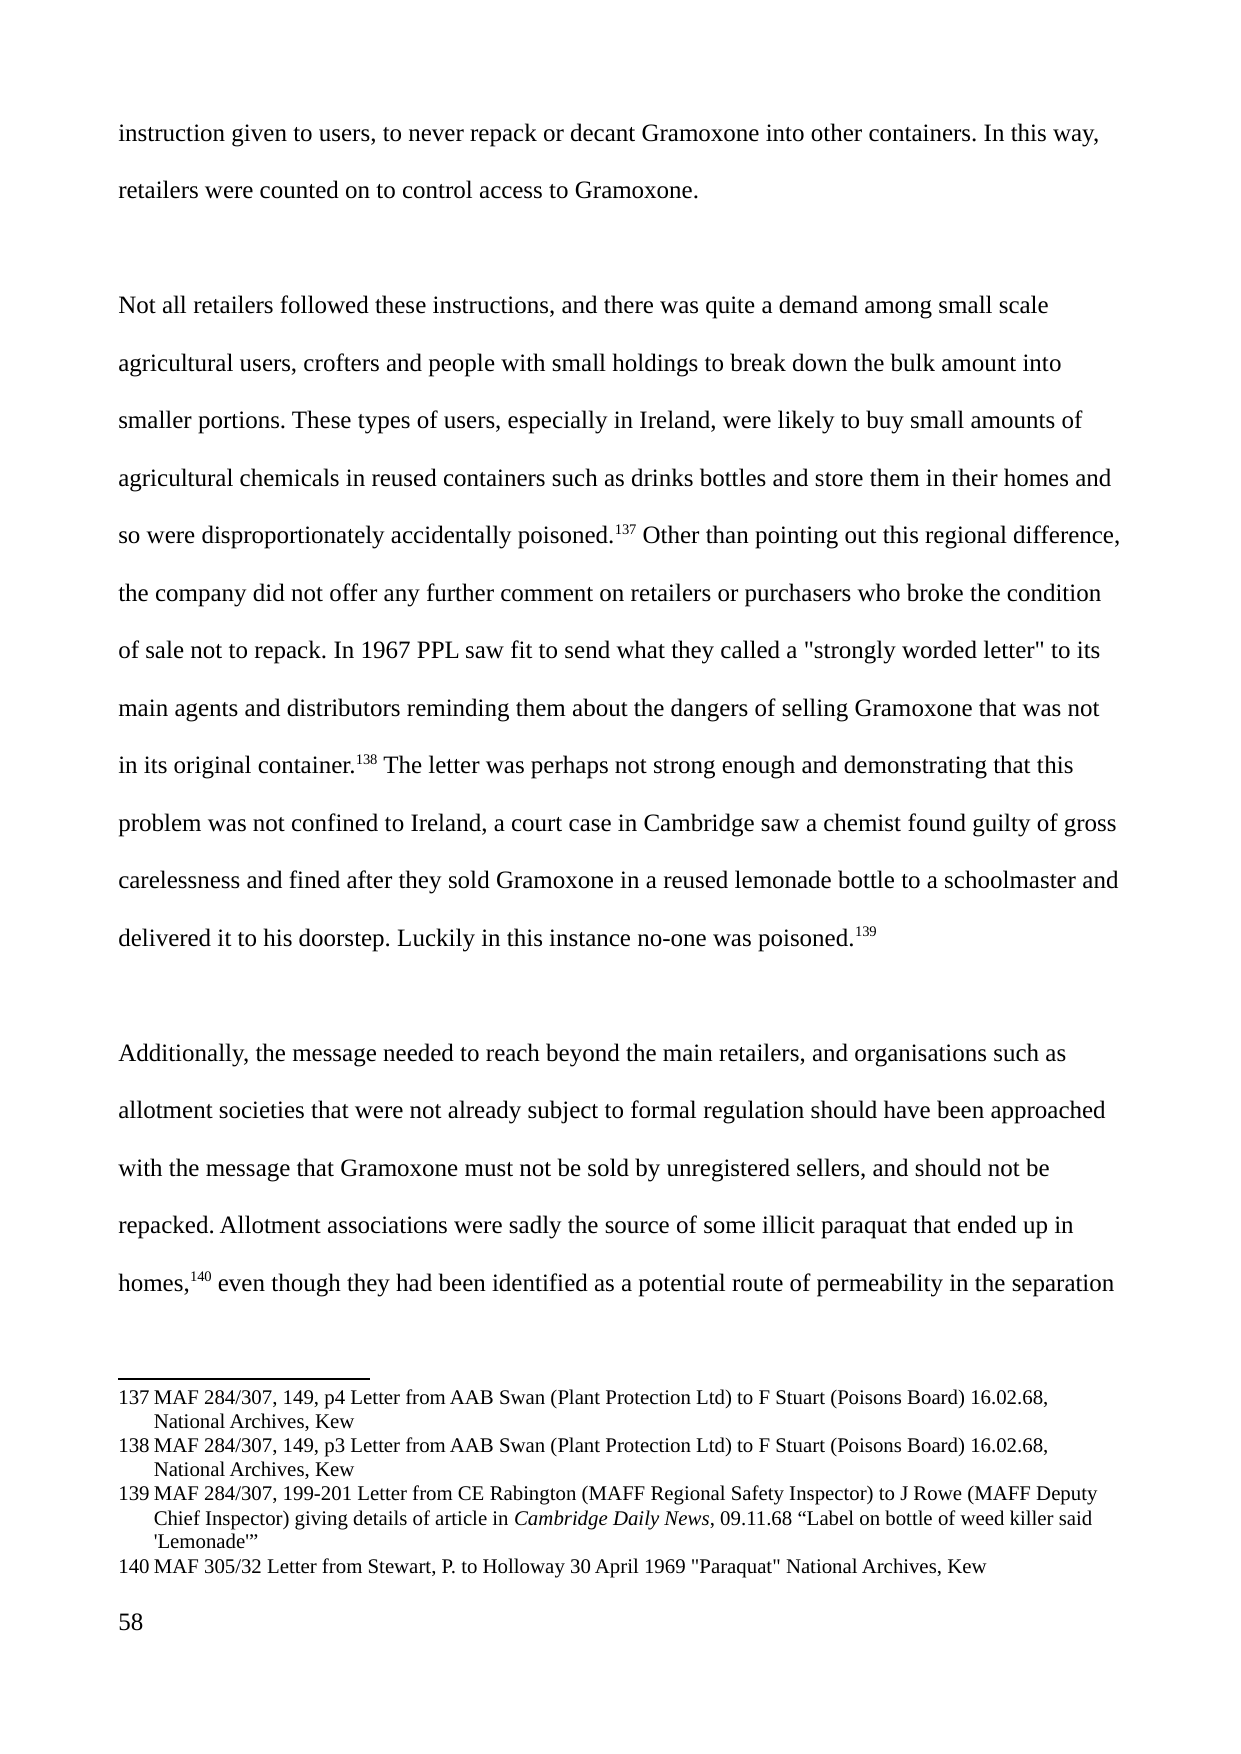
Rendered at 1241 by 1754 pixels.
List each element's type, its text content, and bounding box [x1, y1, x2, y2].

text MAF 305/32 Letter from Stewart, P. to Holloway 30 April 1969 "Paraquat" National Archives, Kew [118, 1553, 1122, 1578]
text MAF 284/307, 149, p3 Letter from AAB Swan (Plant Protection Ltd) to F Stuart (Poisons Board) 16.02.68, National Archives, Kew [118, 1433, 1122, 1481]
text MAF 284/307, 149, p4 Letter from AAB Swan (Plant Protection Ltd) to F Stuart (Poisons Board) 16.02.68, National Archives, Kew [118, 1385, 1122, 1433]
text Not all retailers followed these instructions, and there was quite a demand among small scale agricultural users, crofters and people with small holdings to break down the bulk amount into smaller portions. These types of users, especially in Ireland, were likely to buy small amounts of agricultural chemicals in reused containers such as drinks bottles and store them in their homes and so were disproportionately accidentally poisoned. Other than pointing out this regional difference, the company did not offer any further comment on retailers or purchasers who broke the condition of sale not to repack. In 1967 PPL saw fit to send what they called a "strongly worded letter" to its main agents and distributors reminding them about the dangers of selling Gramoxone that was not in its original container. The letter was perhaps not strong enough and demonstrating that this problem was not confined to Ireland, a court case in Cambridge saw a chemist found guilty of gross carelessness and fined after they sold Gramoxone in a reused lemonade bottle to a schoolmaster and delivered it to his doorstep. Luckily in this instance no-one was poisoned. [118, 291, 1122, 952]
text Additionally, the message needed to reach beyond the main retailers, and organisations such as allotment societies that were not already subject to formal regulation should have been approached with the message that Gramoxone must not be sold by unregistered sellers, and should not be repacked. Allotment associations were sadly the source of some illicit paraquat that ended up in homes, even though they had been identified as a potential route of permeability in the separation [118, 1038, 1122, 1297]
text MAF 284/307, 199-201 Letter from CE Rabington (MAFF Regional Safety Inspector) to J Rowe (MAFF Deputy Chief Inspector) giving details of article in Cambridge Daily News, 09.11.68 “Label on bottle of weed killer said 'Lemonade'” [118, 1481, 1122, 1553]
text instruction given to users, to never repack or decant Gramoxone into other containers. In this way, retailers were counted on to control access to Gramoxone. [118, 118, 1122, 204]
